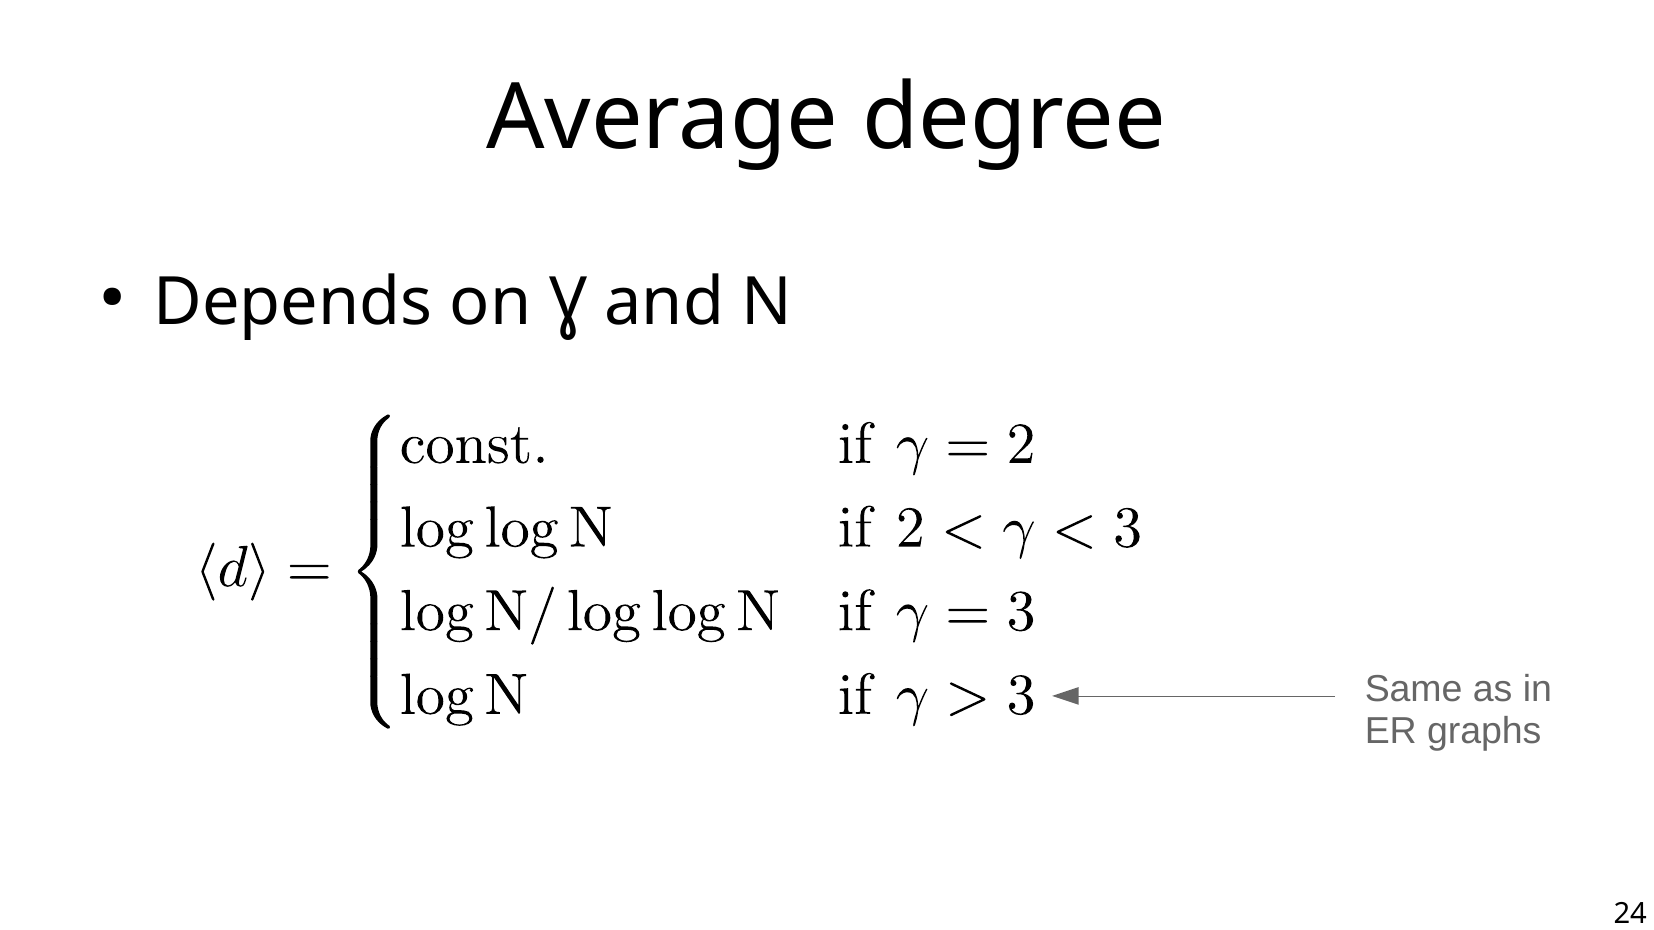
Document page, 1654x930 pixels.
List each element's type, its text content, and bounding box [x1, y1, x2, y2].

list Depends on Ɣ and N [82, 252, 1571, 793]
text_box Same as in ER graphs [1350, 660, 1591, 751]
text_box [195, 414, 1143, 729]
title Average degree [82, 1, 1571, 225]
